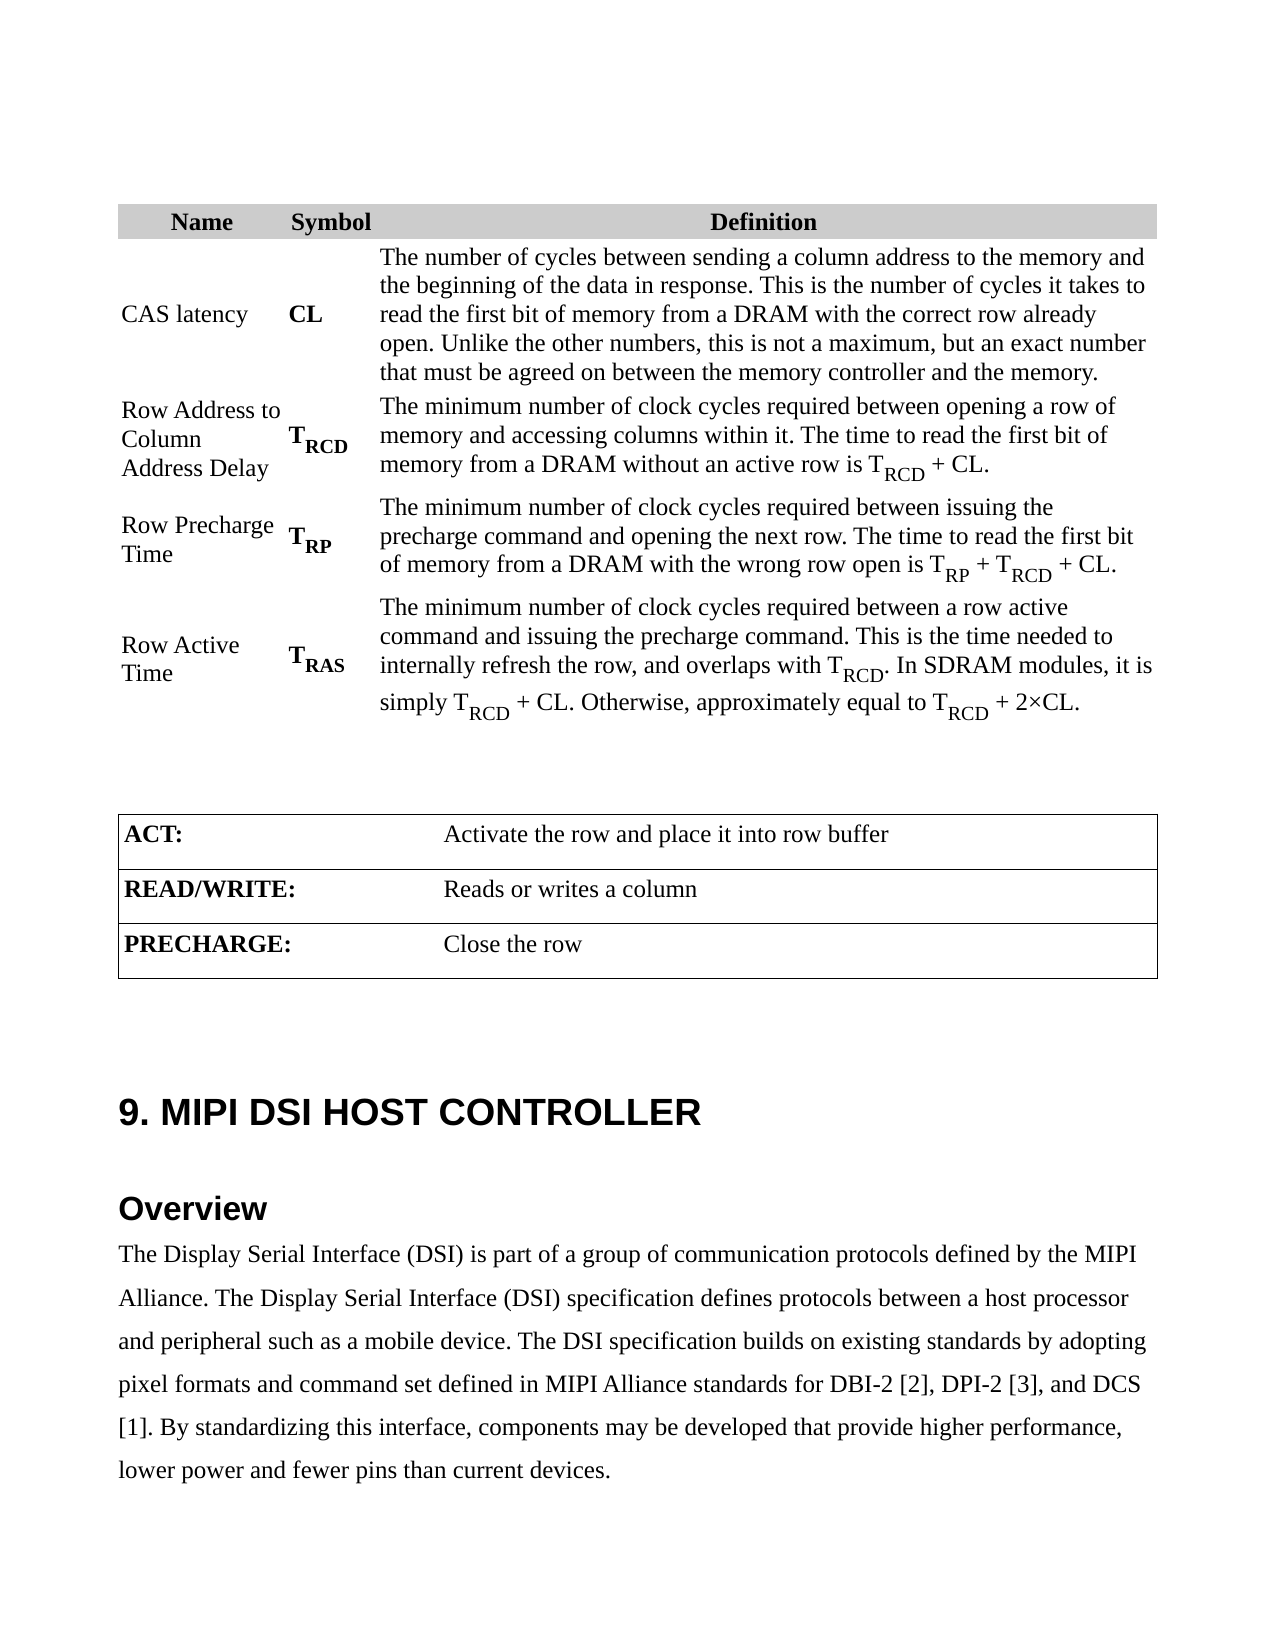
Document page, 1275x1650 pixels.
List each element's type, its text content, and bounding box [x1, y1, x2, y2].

table_cell Row Address to Column Address Delay [118, 389, 285, 489]
table_cell The minimum number of clock cycles required between a row active command and issuing the precharge command. This is the time needed to internally refresh the row, and overlaps with TRCD. In SDRAM modules, it is simply TRCD + CL. Otherwise, approximately equal to TRCD + 2×CL. [377, 590, 1157, 727]
table_cell READ/WRITE: [119, 870, 437, 923]
table_cell Reads or writes a column [438, 870, 1157, 923]
table_header Definition [377, 204, 1157, 239]
table_cell TRP [285, 489, 377, 589]
table_cell Close the row [438, 924, 1157, 978]
table_cell Row Precharge Time [118, 489, 285, 589]
subtitle 9. MIPI DSI HOST CONTROLLER [118, 1089, 1157, 1133]
table_cell TRCD [285, 389, 377, 489]
table_cell TRAS [285, 590, 377, 727]
table_cell Row Active Time [118, 590, 285, 727]
text The Display Serial Interface (DSI) is part of a group of communication protocols defined by the MIPI Alliance. The Display Serial Interface (DSI) specification defines protocols between a host processor and peripheral such as a mobile device. The DSI specification builds on existing standards by adopting pixel formats and command set defined in MIPI Alliance standards for DBI-2 [2], DPI-2 [3], and DCS [1]. By standardizing this interface, components may be developed that provide higher performance, lower power and fewer pins than current devices. [118, 1239, 1157, 1484]
table_cell The number of cycles between sending a column address to the memory and the beginning of the data in response. This is the number of cycles it takes to read the first bit of memory from a DRAM with the correct row already open. Unlike the other numbers, this is not a maximum, but an exact number that must be agreed on between the memory controller and the memory. [377, 239, 1157, 388]
table_header ACT: [119, 815, 437, 868]
table_cell CAS latency [118, 239, 285, 388]
table_header Symbol [285, 204, 377, 239]
table_cell The minimum number of clock cycles required between issuing the precharge command and opening the next row. The time to read the first bit of memory from a DRAM with the wrong row open is TRP + TRCD + CL. [377, 489, 1157, 589]
subtitle Overview [118, 1188, 1157, 1227]
table_cell The minimum number of clock cycles required between opening a row of memory and accessing columns within it. The time to read the first bit of memory from a DRAM without an active row is TRCD + CL. [377, 389, 1157, 489]
table_header Name [118, 204, 285, 239]
table_cell CL [285, 239, 377, 388]
table_cell PRECHARGE: [119, 924, 437, 978]
table_header Activate the row and place it into row buffer [438, 815, 1157, 868]
